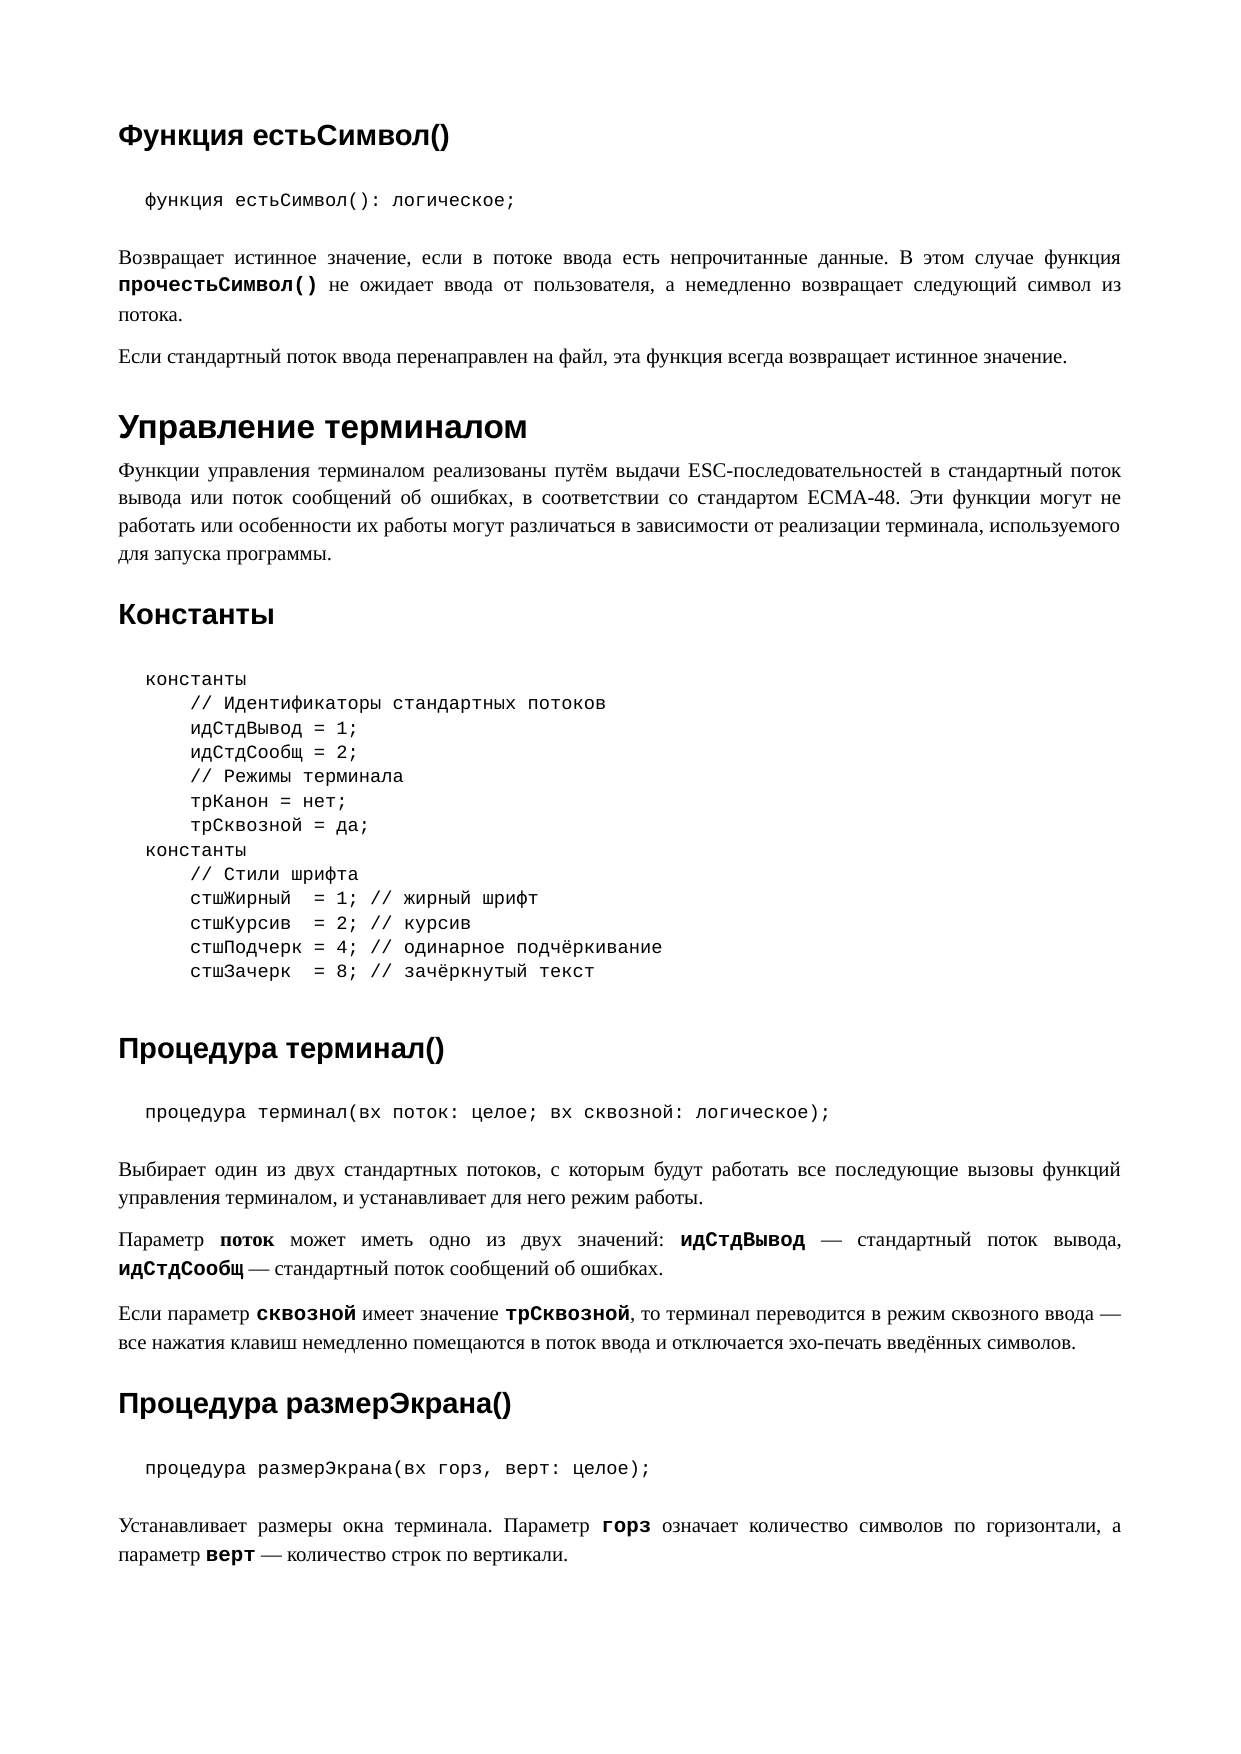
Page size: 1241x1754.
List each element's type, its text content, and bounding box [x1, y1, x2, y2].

text Выбирает один из двух стандартных потоков, с которым будут работать все последующие вызовы функций управления терминалом, и устанавливает для него режим работы. [118, 1157, 1122, 1209]
text Функции управления терминалом реализованы путём выдачи ESC-последовательностей в стандартный поток вывода или поток сообщений об ошибках, в соответствии со стандартом ECMA-48. Эти функции могут не работать или особенности их работы могут различаться в зависимости от реализации терминала, используемого для запуска программы. [118, 458, 1122, 564]
text процедура терминал(вх поток: целое; вх сквозной: логическое); [136, 1094, 1104, 1133]
text Устанавливает размеры окна терминала. Параметр горз означает количество символов по горизонтали, а параметр верт — количество строк по вертикали. [118, 1513, 1122, 1568]
text константы // Идентификаторы стандартных потоков идСтдВывод = 1; идСтдСообщ = 2; // Режимы терминала трКанон = нет; трСквозной = да; [136, 661, 1104, 832]
text процедура размерЭкрана(вх горз, верт: целое); [136, 1450, 1104, 1489]
subtitle Управление терминалом [118, 407, 1122, 445]
subtitle Процедура терминал() [118, 1031, 1122, 1064]
subtitle Константы [118, 597, 1122, 631]
subtitle Функция естьСимвол() [118, 118, 1122, 152]
text Если параметр сквозной имеет значение трСквозной, то терминал переводится в режим сквозного ввода — все нажатия клавиш немедленно помещаются в поток ввода и отключается эхо-печать введённых символов. [118, 1300, 1122, 1354]
subtitle Процедура размерЭкрана() [118, 1386, 1122, 1420]
text Параметр поток может иметь одно из двух значений: идСтдВывод — стандартный поток вывода, идСтдСообщ — стандартный поток сообщений об ошибках. [118, 1227, 1122, 1282]
text Возвращает истинное значение, если в потоке ввода есть непрочитанные данные. В этом случае функция прочестьСимвол() не ожидает ввода от пользователя, а немедленно возвращает следующий символ из потока. [118, 244, 1122, 326]
text константы // Стили шрифта стшЖирный = 1; // жирный шрифт стшКурсив = 2; // курсив стшПодчерк = 4; // одинарное подчёркивание стшЗачерк = 8; // зачёркнутый текст [136, 832, 1104, 992]
text Если стандартный поток ввода перенаправлен на файл, эта функция всегда возвращает истинное значение. [118, 344, 1122, 368]
text функция естьСимвол(): логическое; [136, 182, 1104, 221]
